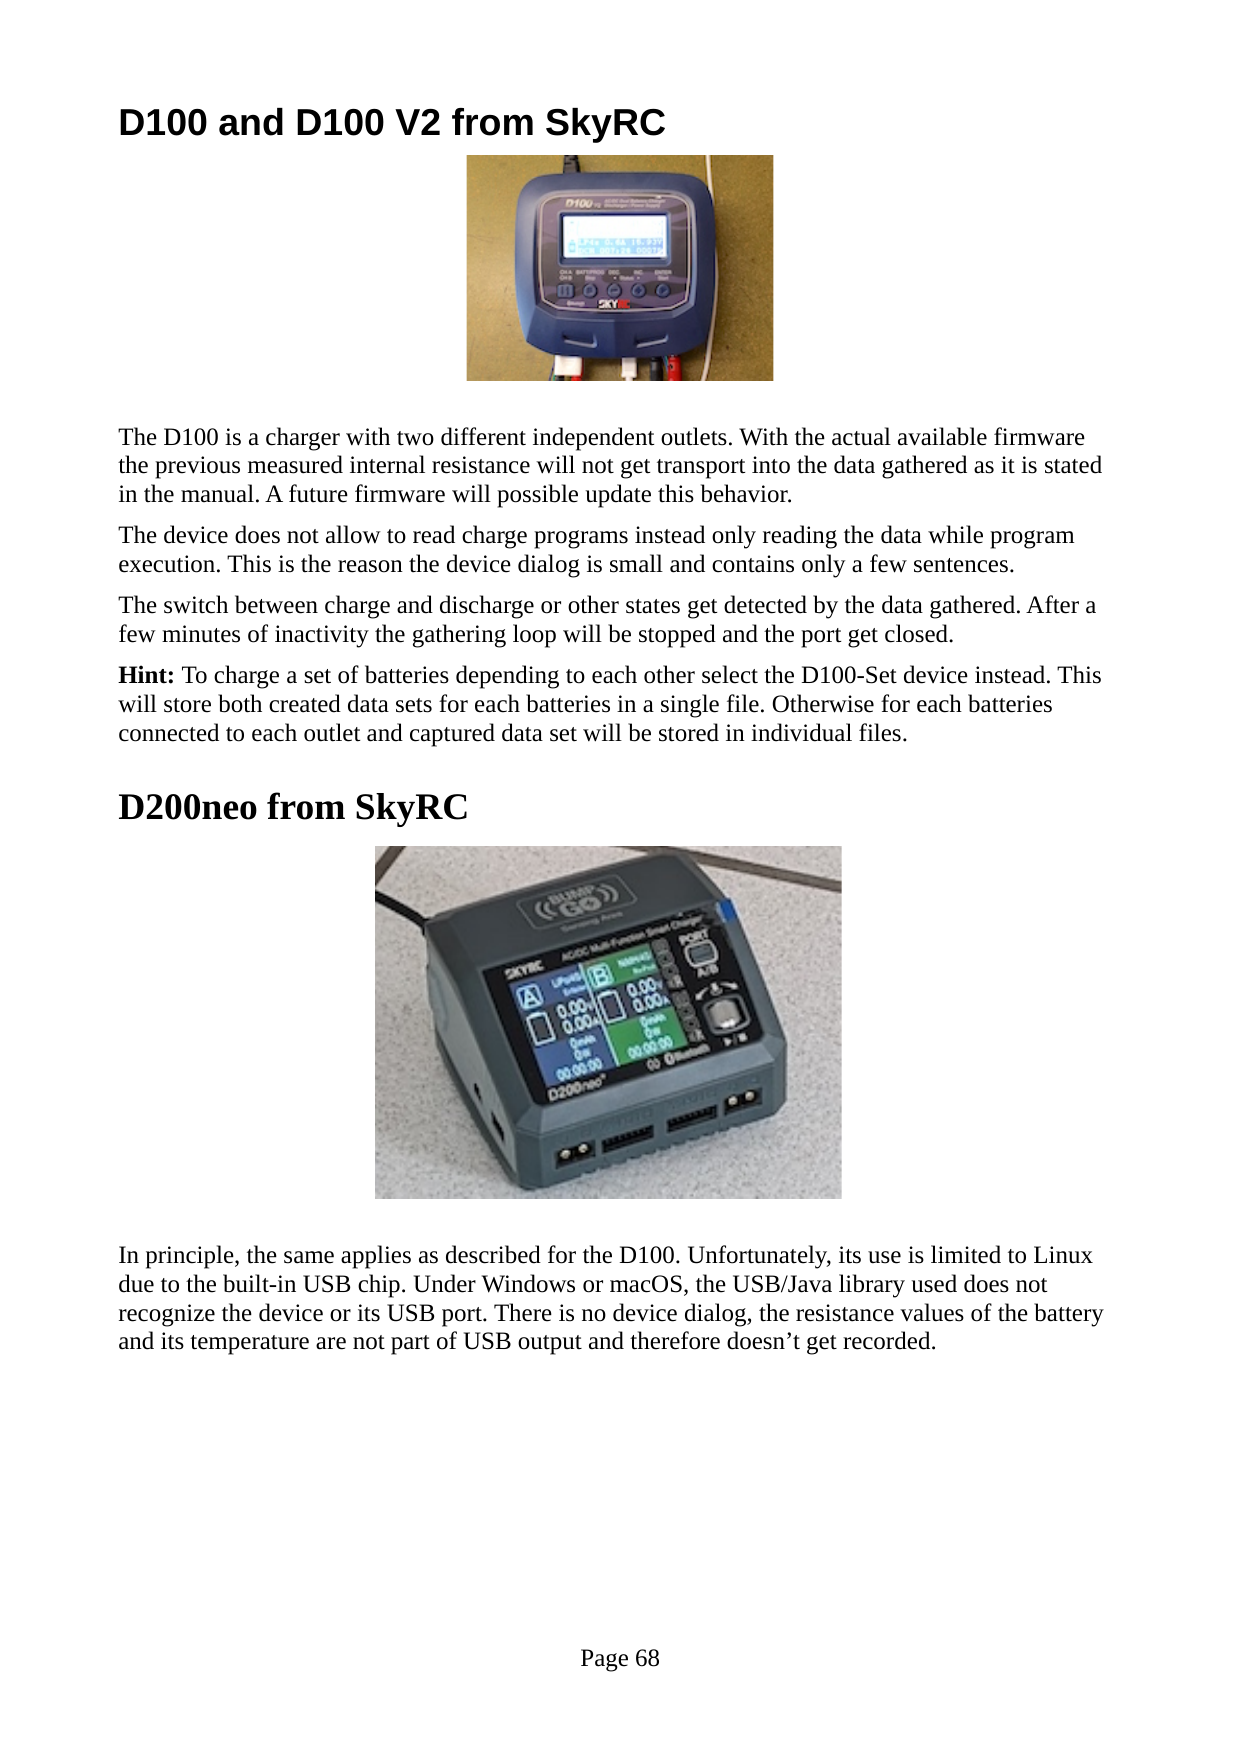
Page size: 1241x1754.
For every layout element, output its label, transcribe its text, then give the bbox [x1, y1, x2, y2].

picture [466, 155, 774, 381]
text In principle, the same applies as described for the D100. Unfortunately, its use is limited to Linux due to the built-in USB chip. Under Windows or macOS, the USB/Java library used does not recognize the device or its USB port. There is no device dialog, the resistance values of the battery and its temperature are not part of USB output and therefore doesn’t get recorded. [118, 1240, 1122, 1355]
subtitle D200neo from SkyRC [118, 784, 1122, 827]
subtitle D100 and D100 V2 from SkyRC [118, 100, 1122, 143]
text The switch between charge and discharge or other states get detected by the data gathered. After a few minutes of inactivity the gathering loop will be stopped and the port get closed. [118, 591, 1122, 648]
text The device does not allow to read charge programs instead only reading the data while program execution. This is the reason the device dialog is small and contains only a few sentences. [118, 521, 1122, 578]
picture [375, 846, 842, 1199]
text The D100 is a charger with two different independent outlets. With the actual available firmware the previous measured internal resistance will not get transport into the data gathered as it is stated in the manual. A future firmware will possible update this behavior. [118, 422, 1122, 508]
text Hint: To charge a set of batteries depending to each other select the D100-Set device instead. This will store both created data sets for each batteries in a single file. Otherwise for each batteries connected to each outlet and captured data set will be stored in individual files. [118, 661, 1122, 747]
